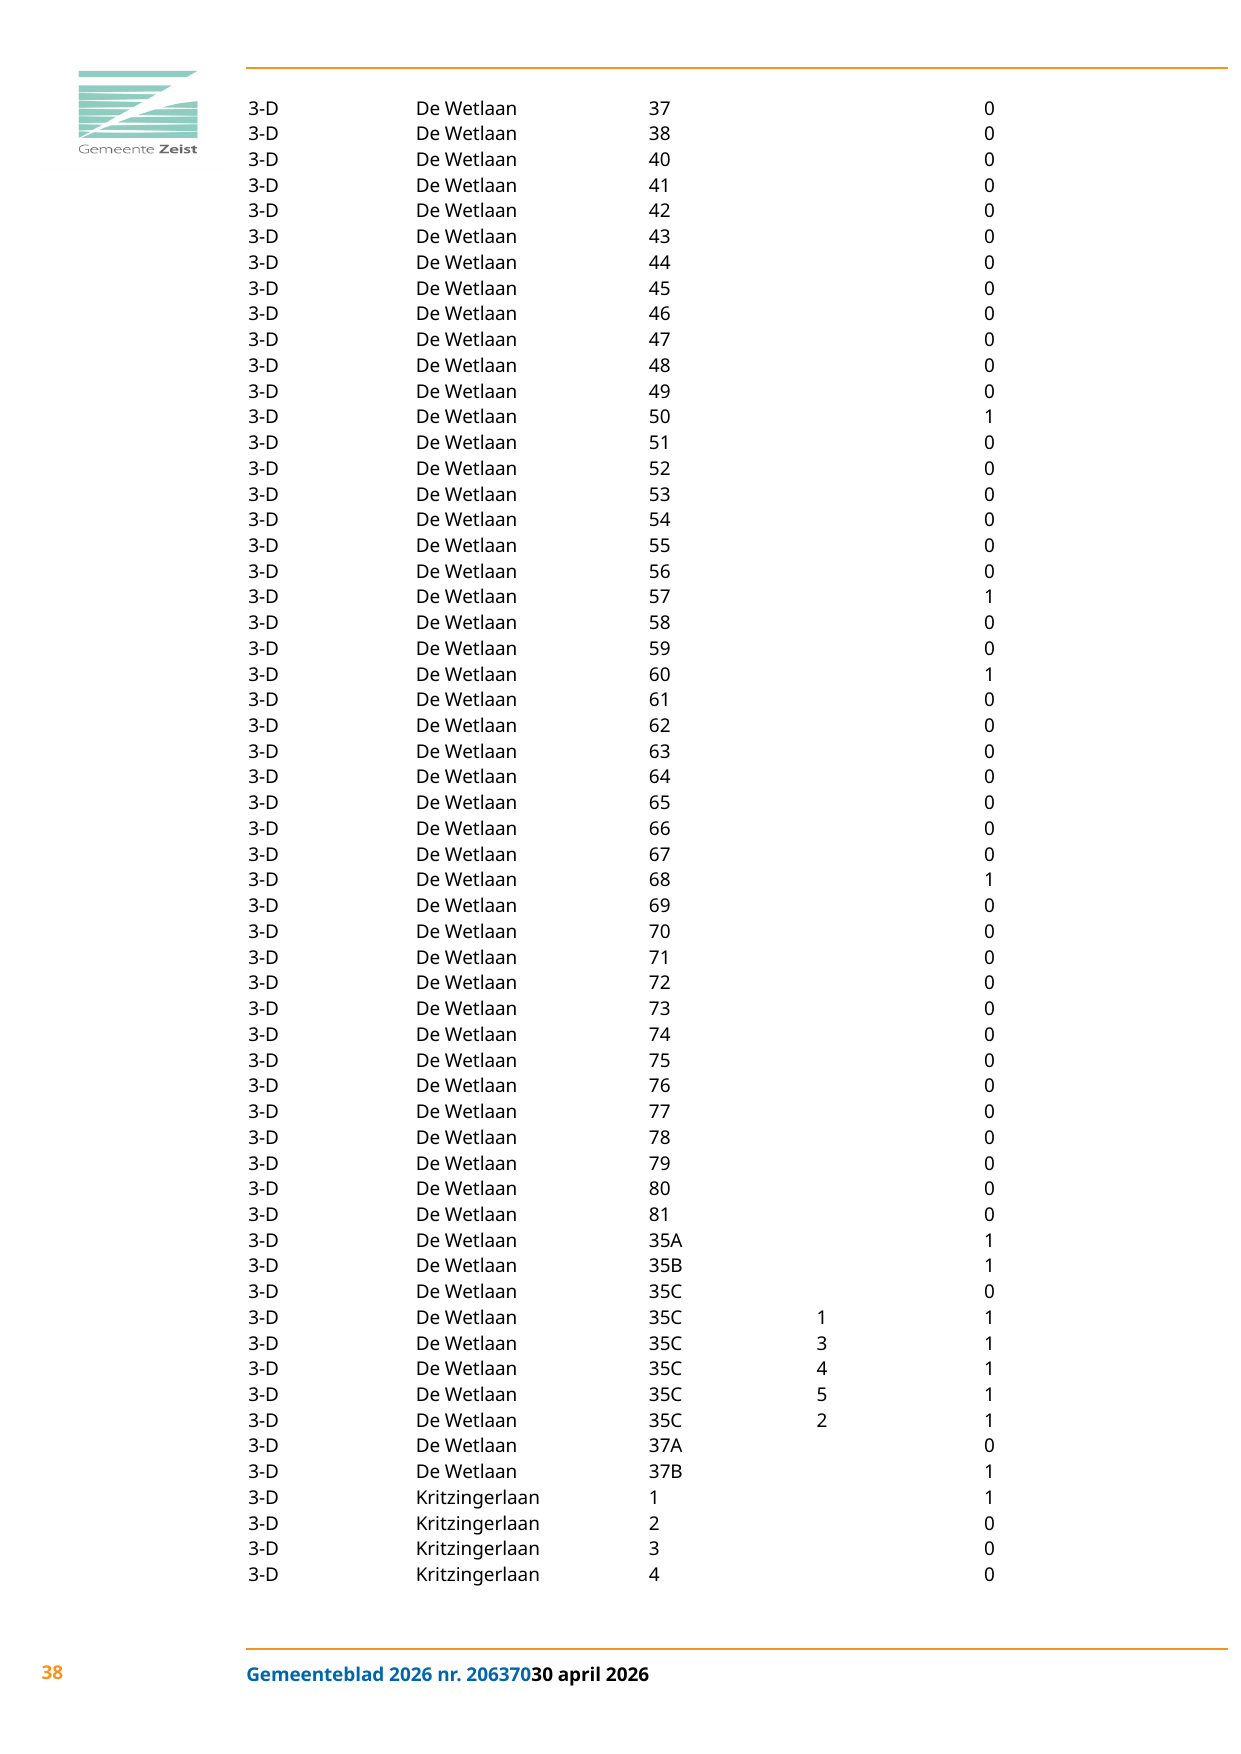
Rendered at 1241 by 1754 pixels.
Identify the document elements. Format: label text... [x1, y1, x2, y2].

table_cell 1 [984, 1227, 1152, 1253]
table_cell [816, 1536, 984, 1561]
table_cell De Wetlaan [416, 1253, 649, 1278]
table_cell 1 [984, 661, 1152, 687]
table_cell [816, 1175, 984, 1201]
table_cell 54 [649, 506, 816, 532]
table_cell 35C [649, 1381, 816, 1407]
table_cell [816, 404, 984, 429]
table_cell 73 [649, 995, 816, 1021]
table_cell De Wetlaan [416, 481, 649, 506]
table_cell 3-D [248, 995, 416, 1021]
table_cell 0 [984, 275, 1152, 301]
table_cell 77 [649, 1098, 816, 1124]
table_cell [816, 1150, 984, 1175]
table_cell 3-D [248, 1047, 416, 1072]
table_cell 3-D [248, 815, 416, 841]
table_cell De Wetlaan [416, 506, 649, 532]
table_cell 48 [649, 352, 816, 378]
table_cell De Wetlaan [416, 378, 649, 403]
table_cell 56 [649, 558, 816, 584]
table_cell 3-D [248, 224, 416, 249]
table_cell 3-D [248, 146, 416, 172]
table_cell 0 [984, 1510, 1152, 1536]
table_cell 3-D [248, 712, 416, 738]
table_cell 1 [984, 584, 1152, 609]
table_cell 0 [984, 1536, 1152, 1561]
table_cell 3-D [248, 1253, 416, 1278]
table_cell De Wetlaan [416, 609, 649, 635]
table_cell 0 [984, 1278, 1152, 1304]
table_cell [816, 893, 984, 918]
table_cell 38 [649, 121, 816, 146]
table_cell 5 [816, 1381, 984, 1407]
picture [41, 47, 231, 172]
table_cell 3-D [248, 352, 416, 378]
table_cell 3-D [248, 790, 416, 815]
table_cell 44 [649, 249, 816, 275]
table_cell 3-D [248, 918, 416, 944]
table_cell 3-D [248, 481, 416, 506]
table_cell De Wetlaan [416, 1175, 649, 1201]
table_cell De Wetlaan [416, 198, 649, 223]
table_cell 3-D [248, 893, 416, 918]
table_cell De Wetlaan [416, 893, 649, 918]
table_cell 0 [984, 815, 1152, 841]
table_cell 35C [649, 1304, 816, 1330]
table_cell 3-D [248, 1459, 416, 1484]
table_cell 3-D [248, 1561, 416, 1587]
table_cell 0 [984, 249, 1152, 275]
table_cell 50 [649, 404, 816, 429]
table_cell 0 [984, 558, 1152, 584]
table_cell 0 [984, 352, 1152, 378]
table_cell De Wetlaan [416, 584, 649, 609]
table_cell [816, 352, 984, 378]
table_cell [816, 944, 984, 969]
table_cell De Wetlaan [416, 995, 649, 1021]
table_cell 62 [649, 712, 816, 738]
table_cell 45 [649, 275, 816, 301]
table_cell 3-D [248, 1227, 416, 1253]
table_cell 0 [984, 635, 1152, 661]
table_cell De Wetlaan [416, 301, 649, 326]
table_cell 41 [649, 172, 816, 198]
table_cell De Wetlaan [416, 146, 649, 172]
table_cell 1 [984, 1304, 1152, 1330]
table_cell 0 [984, 455, 1152, 481]
table_cell De Wetlaan [416, 1433, 649, 1458]
table_cell 3-D [248, 558, 416, 584]
table_cell 3-D [248, 867, 416, 892]
table_cell De Wetlaan [416, 95, 649, 121]
table_cell [816, 1510, 984, 1536]
table_cell [816, 1459, 984, 1484]
table_cell 58 [649, 609, 816, 635]
table_cell 3-D [248, 378, 416, 403]
table_cell 1 [984, 1381, 1152, 1407]
table_cell 2 [816, 1407, 984, 1433]
table_cell De Wetlaan [416, 172, 649, 198]
table_cell 3-D [248, 506, 416, 532]
table_cell 1 [649, 1484, 816, 1510]
table_cell [816, 841, 984, 867]
table_cell De Wetlaan [416, 121, 649, 146]
table_cell 3-D [248, 1021, 416, 1047]
table_cell 51 [649, 429, 816, 455]
table_cell [816, 661, 984, 687]
table_cell 3-D [248, 326, 416, 352]
table_cell 3-D [248, 584, 416, 609]
table_cell De Wetlaan [416, 944, 649, 969]
table_cell [816, 918, 984, 944]
table_cell 0 [984, 764, 1152, 789]
table_cell [816, 584, 984, 609]
table_cell De Wetlaan [416, 738, 649, 764]
table_cell 40 [649, 146, 816, 172]
table_cell 0 [984, 1098, 1152, 1124]
table_cell 0 [984, 146, 1152, 172]
table_cell 3-D [248, 1407, 416, 1433]
table_cell 0 [984, 918, 1152, 944]
table_cell De Wetlaan [416, 841, 649, 867]
table_cell Kritzingerlaan [416, 1484, 649, 1510]
table_cell 3-D [248, 970, 416, 995]
table_cell 3-D [248, 275, 416, 301]
table_cell 0 [984, 429, 1152, 455]
table_cell 2 [649, 1510, 816, 1536]
table_cell 80 [649, 1175, 816, 1201]
table_cell 3-D [248, 661, 416, 687]
table_cell De Wetlaan [416, 1047, 649, 1072]
table_cell 79 [649, 1150, 816, 1175]
table_cell [816, 506, 984, 532]
table_cell [816, 429, 984, 455]
table_cell 75 [649, 1047, 816, 1072]
table_cell 71 [649, 944, 816, 969]
table_cell De Wetlaan [416, 687, 649, 712]
table_cell De Wetlaan [416, 918, 649, 944]
table_cell [816, 1227, 984, 1253]
table_cell 0 [984, 738, 1152, 764]
table_cell De Wetlaan [416, 224, 649, 249]
table_cell De Wetlaan [416, 1459, 649, 1484]
table_cell 57 [649, 584, 816, 609]
table_cell 3-D [248, 532, 416, 558]
table_cell 0 [984, 1150, 1152, 1175]
table_cell 3-D [248, 609, 416, 635]
table_cell 37A [649, 1433, 816, 1458]
table_cell 76 [649, 1073, 816, 1098]
table_cell 52 [649, 455, 816, 481]
table_cell 3-D [248, 1433, 416, 1458]
table_cell 0 [984, 1021, 1152, 1047]
table_cell 63 [649, 738, 816, 764]
table_cell De Wetlaan [416, 867, 649, 892]
table_cell 1 [984, 1356, 1152, 1381]
table_cell De Wetlaan [416, 1304, 649, 1330]
table_cell 3-D [248, 635, 416, 661]
table_cell De Wetlaan [416, 1356, 649, 1381]
table_cell De Wetlaan [416, 1098, 649, 1124]
table_cell De Wetlaan [416, 404, 649, 429]
table_cell 3-D [248, 404, 416, 429]
table_cell [816, 867, 984, 892]
table_cell 1 [984, 404, 1152, 429]
table_cell 59 [649, 635, 816, 661]
table_cell De Wetlaan [416, 326, 649, 352]
table_cell 3-D [248, 1124, 416, 1150]
table_cell 46 [649, 301, 816, 326]
table_cell 3-D [248, 249, 416, 275]
table_cell 0 [984, 481, 1152, 506]
table_cell 1 [984, 1330, 1152, 1356]
table_cell 72 [649, 970, 816, 995]
table_cell [816, 532, 984, 558]
table_cell [816, 1073, 984, 1098]
table_cell 3 [816, 1330, 984, 1356]
table_cell 0 [984, 970, 1152, 995]
table_cell [816, 224, 984, 249]
table_cell Kritzingerlaan [416, 1561, 649, 1587]
table_cell 0 [984, 301, 1152, 326]
table_cell 3-D [248, 944, 416, 969]
table_cell De Wetlaan [416, 1227, 649, 1253]
table_cell 0 [984, 198, 1152, 223]
table_cell 0 [984, 121, 1152, 146]
table_cell 0 [984, 1433, 1152, 1458]
table_cell [816, 1253, 984, 1278]
table_cell 3-D [248, 1150, 416, 1175]
table_cell De Wetlaan [416, 635, 649, 661]
table_cell 3-D [248, 1356, 416, 1381]
table_cell 42 [649, 198, 816, 223]
table_cell 53 [649, 481, 816, 506]
table_cell 0 [984, 944, 1152, 969]
table_cell [816, 712, 984, 738]
table_cell De Wetlaan [416, 532, 649, 558]
table_cell 0 [984, 532, 1152, 558]
table_cell [816, 1484, 984, 1510]
table_cell 55 [649, 532, 816, 558]
table_cell [816, 738, 984, 764]
table_cell [816, 790, 984, 815]
table_cell 3-D [248, 1073, 416, 1098]
table_cell De Wetlaan [416, 1278, 649, 1304]
table_cell 81 [649, 1201, 816, 1227]
table_cell De Wetlaan [416, 249, 649, 275]
table_cell 3-D [248, 738, 416, 764]
table_cell 1 [984, 1407, 1152, 1433]
table_cell [816, 1278, 984, 1304]
table_cell 64 [649, 764, 816, 789]
table_cell De Wetlaan [416, 1021, 649, 1047]
table_cell De Wetlaan [416, 352, 649, 378]
table_cell 35C [649, 1330, 816, 1356]
table_cell [816, 172, 984, 198]
table_cell De Wetlaan [416, 1201, 649, 1227]
table_cell [816, 764, 984, 789]
table_cell 3-D [248, 1330, 416, 1356]
table_cell [816, 198, 984, 223]
table_cell 3-D [248, 301, 416, 326]
table_cell 35C [649, 1407, 816, 1433]
table_cell 66 [649, 815, 816, 841]
table_cell [816, 1433, 984, 1458]
table_cell 65 [649, 790, 816, 815]
table_cell 3 [649, 1536, 816, 1561]
table_cell 0 [984, 326, 1152, 352]
table_cell 35A [649, 1227, 816, 1253]
table_cell 1 [816, 1304, 984, 1330]
table_cell De Wetlaan [416, 429, 649, 455]
table_cell 0 [984, 378, 1152, 403]
table_cell [816, 1561, 984, 1587]
table_cell 61 [649, 687, 816, 712]
table_cell De Wetlaan [416, 764, 649, 789]
table_cell 4 [816, 1356, 984, 1381]
table_cell 68 [649, 867, 816, 892]
table_cell [816, 146, 984, 172]
table_cell [816, 558, 984, 584]
table_cell [816, 1047, 984, 1072]
table_cell 0 [984, 1175, 1152, 1201]
table_cell 3-D [248, 687, 416, 712]
table_cell 43 [649, 224, 816, 249]
table_cell 3-D [248, 1175, 416, 1201]
table_cell [816, 970, 984, 995]
table_cell 3-D [248, 1098, 416, 1124]
table_cell [816, 635, 984, 661]
table_cell [816, 275, 984, 301]
table_cell 0 [984, 1201, 1152, 1227]
table_cell De Wetlaan [416, 275, 649, 301]
table_cell 0 [984, 172, 1152, 198]
table_cell 3-D [248, 1536, 416, 1561]
table_cell 0 [984, 893, 1152, 918]
table_cell De Wetlaan [416, 1381, 649, 1407]
table_cell 49 [649, 378, 816, 403]
table_cell 1 [984, 1253, 1152, 1278]
table_cell 0 [984, 841, 1152, 867]
table_cell De Wetlaan [416, 712, 649, 738]
table_cell [816, 1021, 984, 1047]
table_cell De Wetlaan [416, 1150, 649, 1175]
table_cell 74 [649, 1021, 816, 1047]
table_cell 3-D [248, 1304, 416, 1330]
table_cell De Wetlaan [416, 1124, 649, 1150]
table_cell Kritzingerlaan [416, 1536, 649, 1561]
table_cell 35B [649, 1253, 816, 1278]
table_cell 37B [649, 1459, 816, 1484]
table_cell 1 [984, 1459, 1152, 1484]
table_cell 3-D [248, 95, 416, 121]
table_cell 3-D [248, 455, 416, 481]
table_cell 1 [984, 1484, 1152, 1510]
table_cell [816, 249, 984, 275]
table_cell [816, 481, 984, 506]
table_cell 0 [984, 1073, 1152, 1098]
table_cell 0 [984, 609, 1152, 635]
table_cell Kritzingerlaan [416, 1510, 649, 1536]
table_cell 60 [649, 661, 816, 687]
table_cell [816, 121, 984, 146]
table_cell 0 [984, 1561, 1152, 1587]
table_cell 3-D [248, 1484, 416, 1510]
table_cell 35C [649, 1278, 816, 1304]
table_cell 37 [649, 95, 816, 121]
table_cell [816, 1201, 984, 1227]
table_cell 0 [984, 790, 1152, 815]
table_cell De Wetlaan [416, 1407, 649, 1433]
table_cell De Wetlaan [416, 661, 649, 687]
table_cell 67 [649, 841, 816, 867]
table_cell [816, 326, 984, 352]
table_cell 3-D [248, 1381, 416, 1407]
table_cell [816, 995, 984, 1021]
table_cell 47 [649, 326, 816, 352]
table_cell 0 [984, 1047, 1152, 1072]
table_cell 3-D [248, 429, 416, 455]
table_cell 0 [984, 506, 1152, 532]
table_cell 3-D [248, 121, 416, 146]
table_cell [816, 687, 984, 712]
table_cell De Wetlaan [416, 455, 649, 481]
table_cell [816, 609, 984, 635]
table_cell 0 [984, 224, 1152, 249]
table_cell De Wetlaan [416, 790, 649, 815]
table_cell 1 [984, 867, 1152, 892]
table_cell [816, 815, 984, 841]
table_cell 0 [984, 712, 1152, 738]
table_cell De Wetlaan [416, 1073, 649, 1098]
table_cell De Wetlaan [416, 970, 649, 995]
table_cell 3-D [248, 764, 416, 789]
table_cell De Wetlaan [416, 815, 649, 841]
table_cell 3-D [248, 172, 416, 198]
table_cell 35C [649, 1356, 816, 1381]
table_cell 0 [984, 95, 1152, 121]
table_cell 0 [984, 1124, 1152, 1150]
table_cell 3-D [248, 841, 416, 867]
table_cell [816, 1124, 984, 1150]
table_cell 3-D [248, 1201, 416, 1227]
table_cell 0 [984, 995, 1152, 1021]
table_cell 3-D [248, 198, 416, 223]
table_cell 69 [649, 893, 816, 918]
table_cell [816, 301, 984, 326]
table_cell 3-D [248, 1510, 416, 1536]
table_cell [816, 95, 984, 121]
table_cell 0 [984, 687, 1152, 712]
table_cell [816, 1098, 984, 1124]
table_cell 4 [649, 1561, 816, 1587]
table_cell [816, 455, 984, 481]
table_cell 78 [649, 1124, 816, 1150]
table_cell 70 [649, 918, 816, 944]
table_cell De Wetlaan [416, 558, 649, 584]
table_cell 3-D [248, 1278, 416, 1304]
table_cell [816, 378, 984, 403]
table_cell De Wetlaan [416, 1330, 649, 1356]
